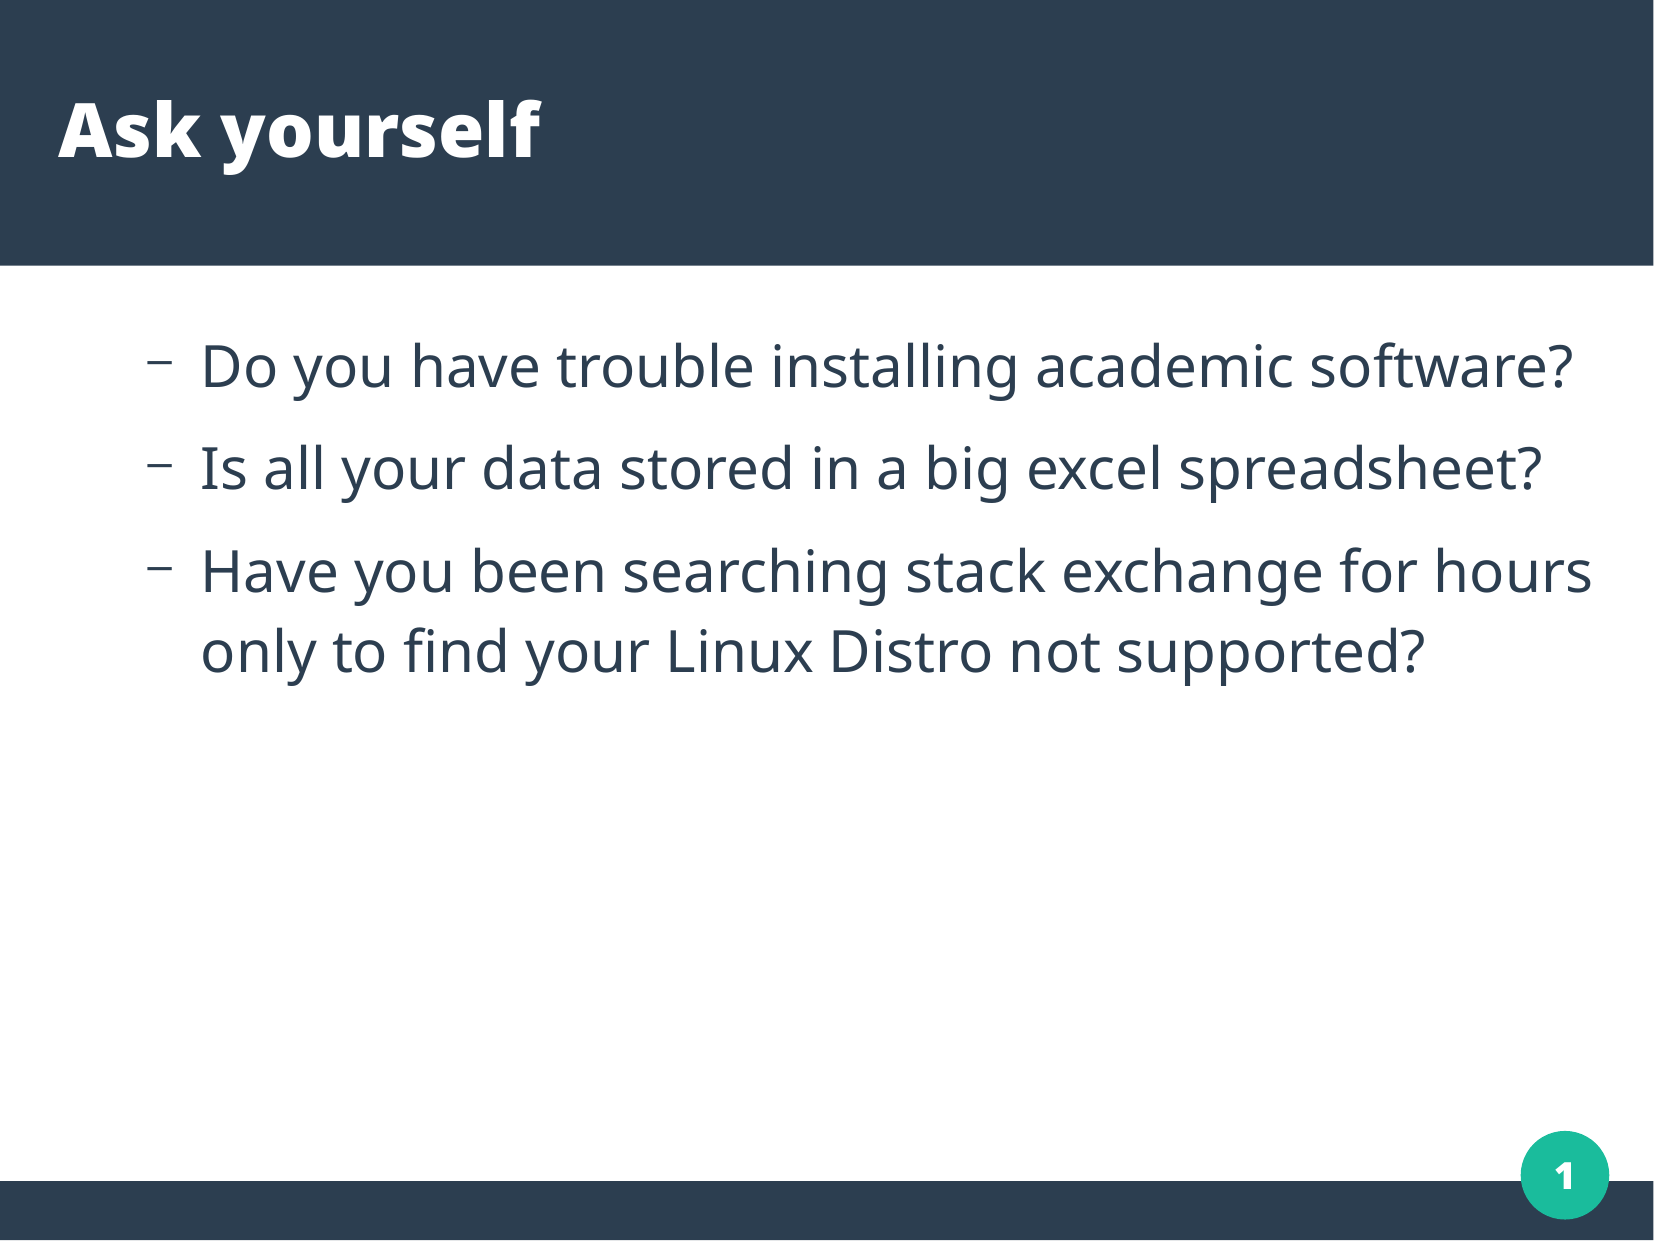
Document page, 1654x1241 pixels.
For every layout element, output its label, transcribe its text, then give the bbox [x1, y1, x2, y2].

list Do you have trouble installing academic software? Is all your data stored in a big excel spreadsheet? Have you been searching stack exchange for hours only to find your Linux Distro not supported? [59, 324, 1595, 1152]
title Ask yourself [59, 49, 1595, 207]
